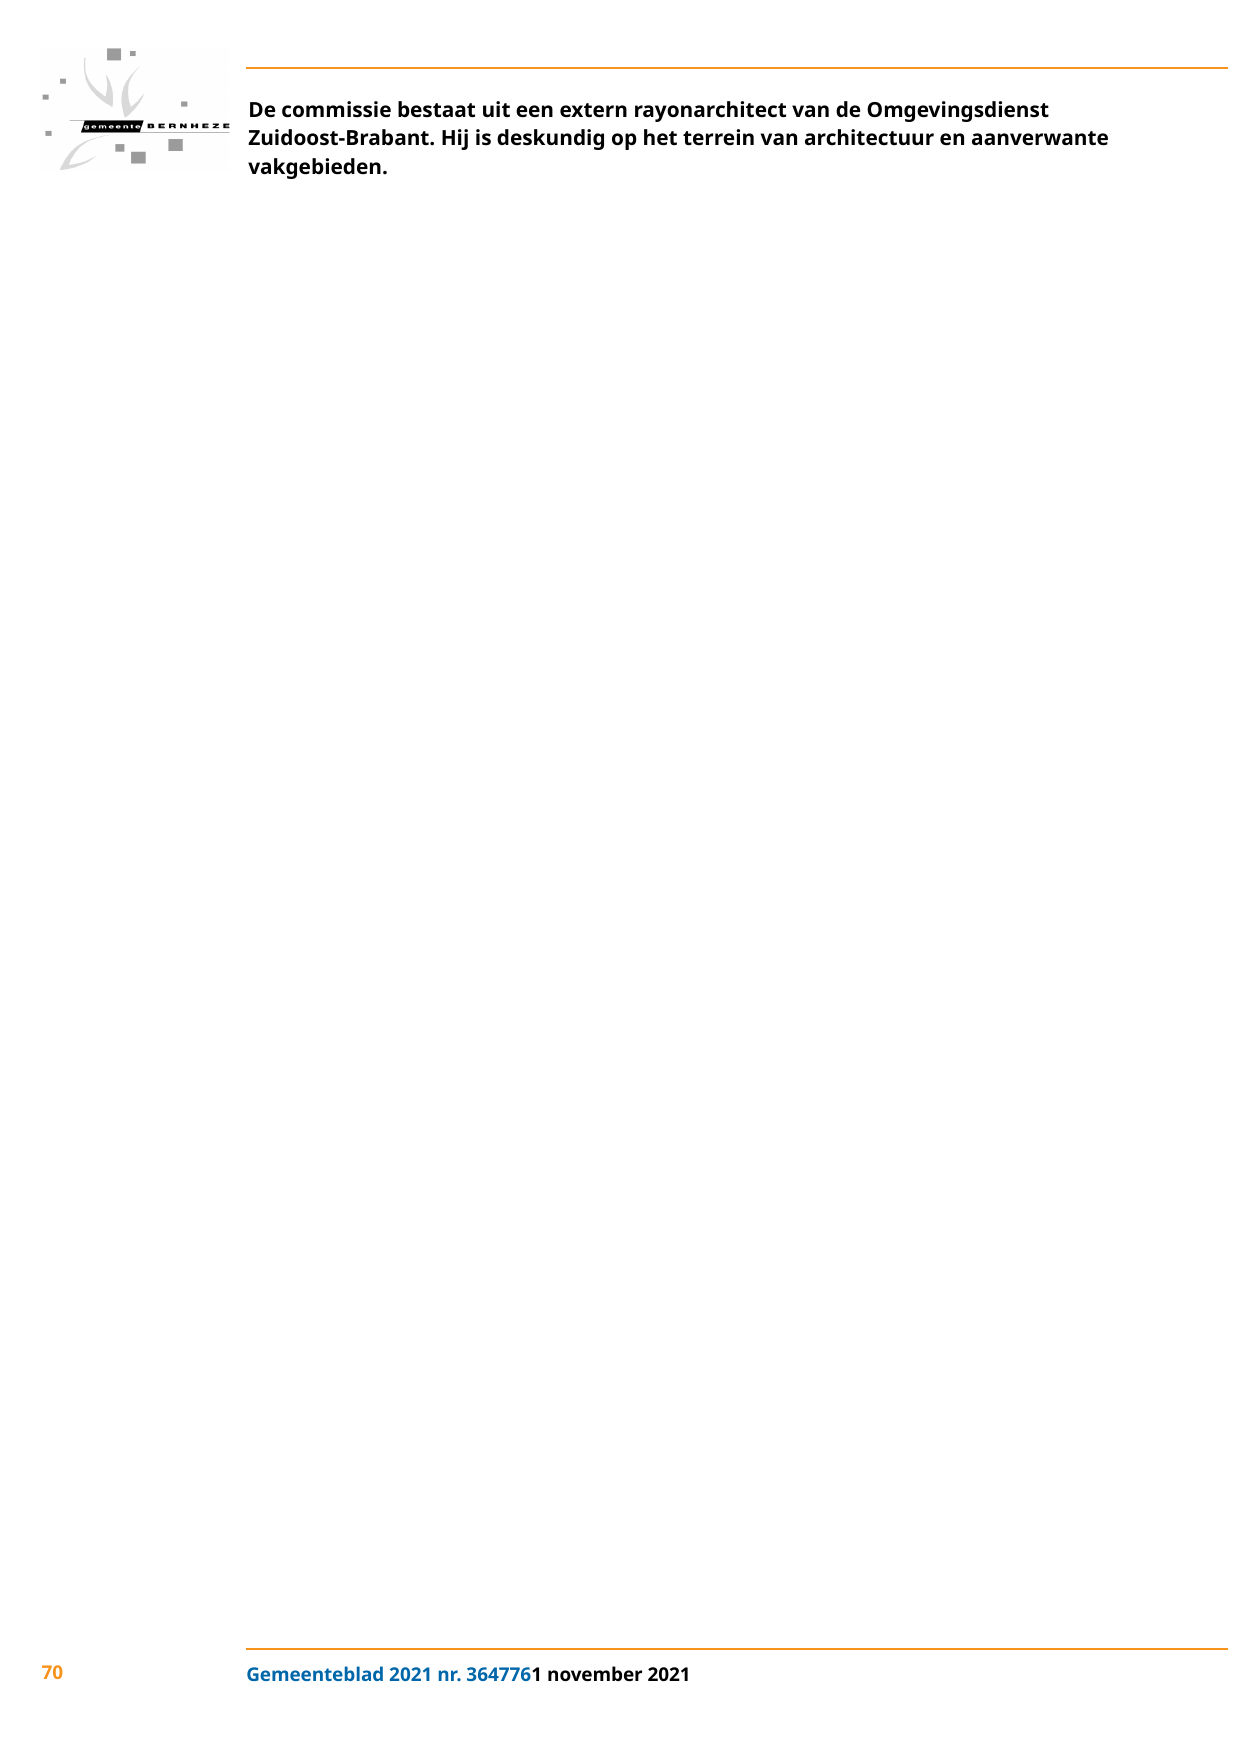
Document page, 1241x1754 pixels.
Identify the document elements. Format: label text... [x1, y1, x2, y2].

text De commissie bestaat uit een extern rayonarchitect van de Omgevingsdienst Zuidoost-Brabant. Hij is deskundig op het terrein van architectuur en aanverwante vakgebieden. [248, 95, 1152, 180]
picture [41, 47, 231, 172]
